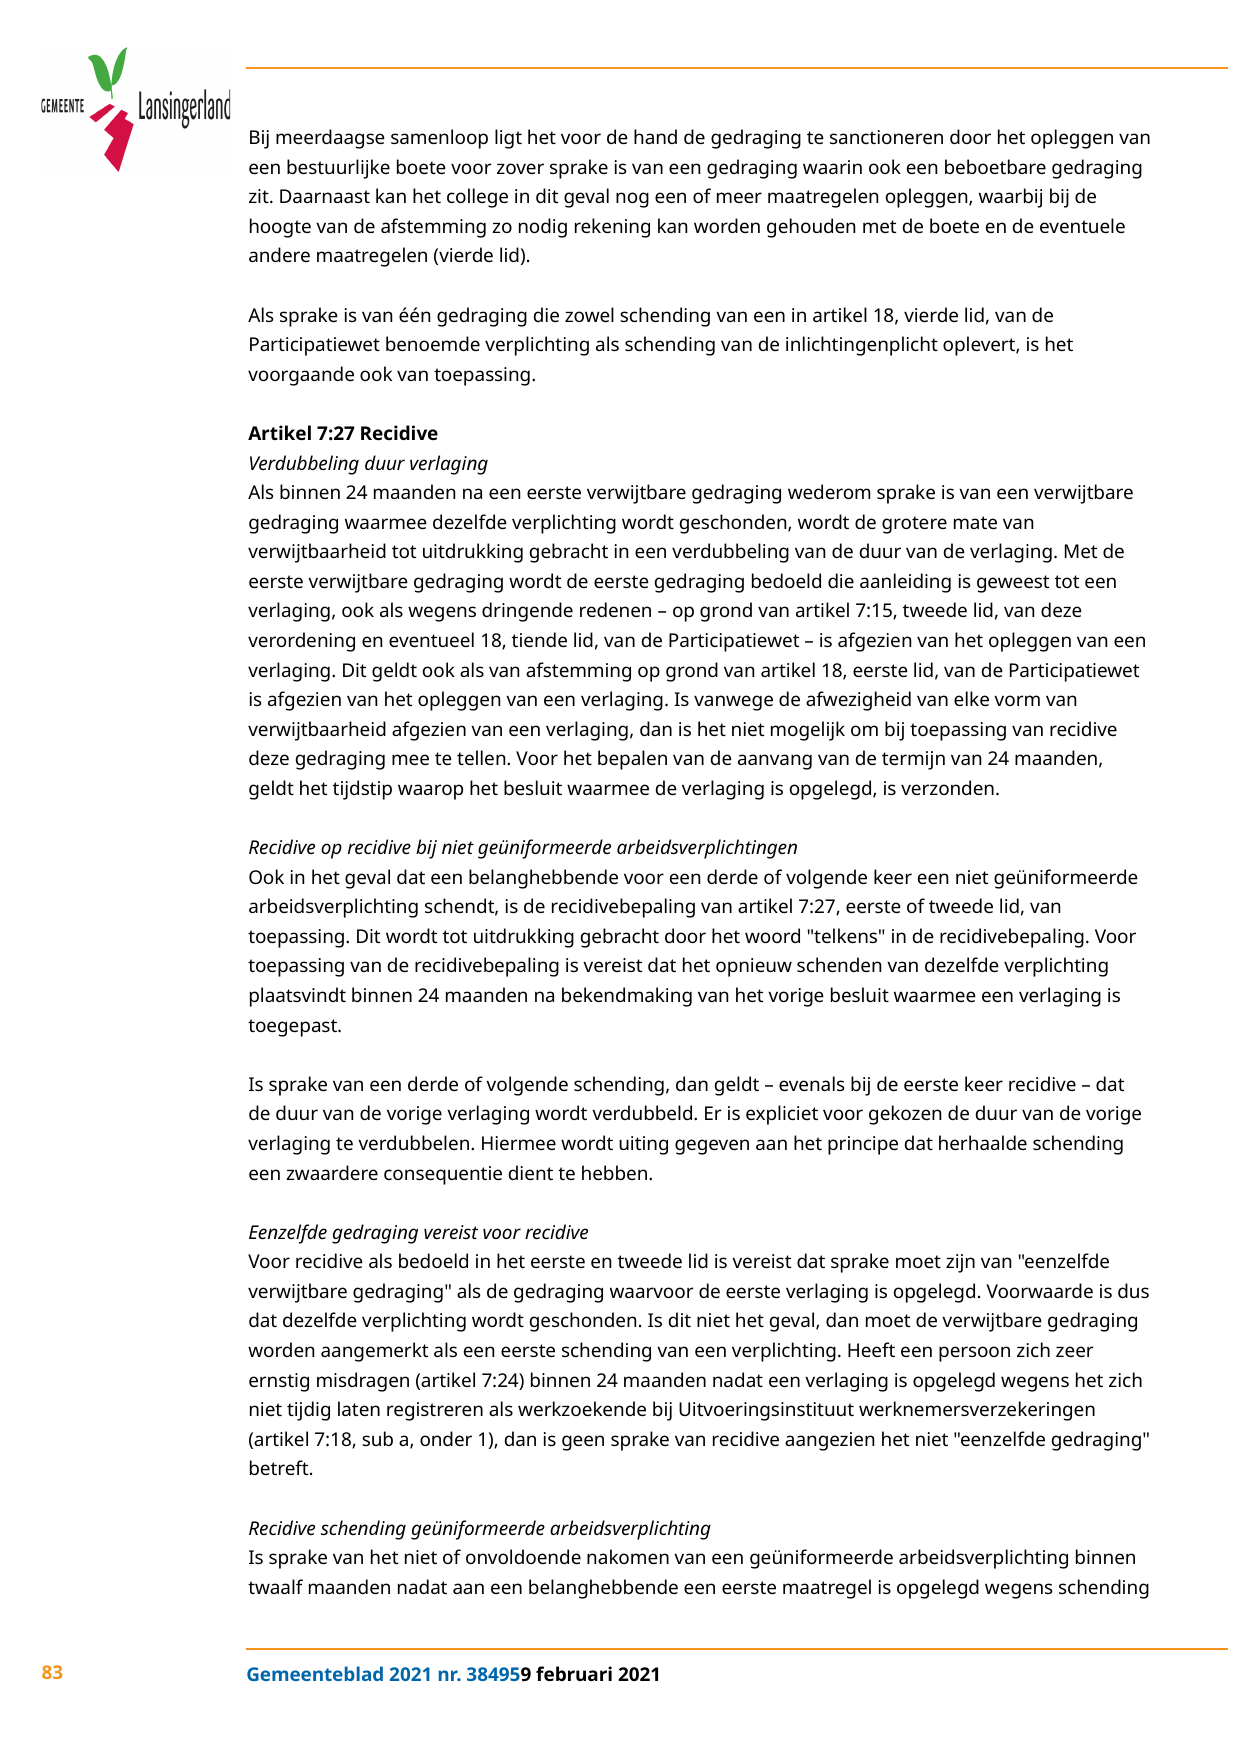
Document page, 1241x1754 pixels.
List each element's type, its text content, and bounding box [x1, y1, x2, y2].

text Recidive schending geüniformeerde arbeidsverplichting [248, 1515, 1152, 1541]
text Verdubbeling duur verlaging [248, 450, 1152, 476]
picture [41, 47, 231, 172]
text Artikel 7:27 Recidive [248, 420, 1152, 446]
text Bij meerdaagse samenloop ligt het voor de hand de gedraging te sanctioneren door het opleggen van een bestuurlijke boete voor zover sprake is van een gedraging waarin ook een beboetbare gedraging zit. Daarnaast kan het college in dit geval nog een of meer maatregelen opleggen, waarbij bij de hoogte van de afstemming zo nodig rekening kan worden gehouden met de boete en de eventuele andere maatregelen (vierde lid). [248, 124, 1152, 268]
text Als sprake is van één gedraging die zowel schending van een in artikel 18, vierde lid, van de Participatiewet benoemde verplichting als schending van de inlichtingenplicht oplevert, is het voorgaande ook van toepassing. [248, 302, 1152, 387]
text Eenzelfde gedraging vereist voor recidive [248, 1219, 1152, 1245]
text Is sprake van een derde of volgende schending, dan geldt – evenals bij de eerste keer recidive – dat de duur van de vorige verlaging wordt verdubbeld. Er is expliciet voor gekozen de duur van de vorige verlaging te verdubbelen. Hiermee wordt uiting gegeven aan het principe dat herhaalde schending een zwaardere consequentie dient te hebben. [248, 1071, 1152, 1186]
text Is sprake van het niet of onvoldoende nakomen van een geüniformeerde arbeidsverplichting binnen twaalf maanden nadat aan een belanghebbende een eerste maatregel is opgelegd wegens schending [248, 1544, 1152, 1600]
text Ook in het geval dat een belanghebbende voor een derde of volgende keer een niet geüniformeerde arbeidsverplichting schendt, is de recidivebepaling van artikel 7:27, eerste of tweede lid, van toepassing. Dit wordt tot uitdrukking gebracht door het woord "telkens" in de recidivebepaling. Voor toepassing van de recidivebepaling is vereist dat het opnieuw schenden van dezelfde verplichting plaatsvindt binnen 24 maanden na bekendmaking van het vorige besluit waarmee een verlaging is toegepast. [248, 864, 1152, 1038]
text Als binnen 24 maanden na een eerste verwijtbare gedraging wederom sprake is van een verwijtbare gedraging waarmee dezelfde verplichting wordt geschonden, wordt de grotere mate van verwijtbaarheid tot uitdrukking gebracht in een verdubbeling van de duur van de verlaging. Met de eerste verwijtbare gedraging wordt de eerste gedraging bedoeld die aanleiding is geweest tot een verlaging, ook als wegens dringende redenen – op grond van artikel 7:15, tweede lid, van deze verordening en eventueel 18, tiende lid, van de Participatiewet – is afgezien van het opleggen van een verlaging. Dit geldt ook als van afstemming op grond van artikel 18, eerste lid, van de Participatiewet is afgezien van het opleggen van een verlaging. Is vanwege de afwezigheid van elke vorm van verwijtbaarheid afgezien van een verlaging, dan is het niet mogelijk om bij toepassing van recidive deze gedraging mee te tellen. Voor het bepalen van de aanvang van de termijn van 24 maanden, geldt het tijdstip waarop het besluit waarmee de verlaging is opgelegd, is verzonden. [248, 479, 1152, 801]
text Recidive op recidive bij niet geüniformeerde arbeidsverplichtingen [248, 834, 1152, 860]
text Voor recidive als bedoeld in het eerste en tweede lid is vereist dat sprake moet zijn van "eenzelfde verwijtbare gedraging" als de gedraging waarvoor de eerste verlaging is opgelegd. Voorwaarde is dus dat dezelfde verplichting wordt geschonden. Is dit niet het geval, dan moet de verwijtbare gedraging worden aangemerkt als een eerste schending van een verplichting. Heeft een persoon zich zeer ernstig misdragen (artikel 7:24) binnen 24 maanden nadat een verlaging is opgelegd wegens het zich niet tijdig laten registreren als werkzoekende bij Uitvoeringsinstituut werknemersverzekeringen (artikel 7:18, sub a, onder 1), dan is geen sprake van recidive aangezien het niet "eenzelfde gedraging" betreft. [248, 1248, 1152, 1481]
